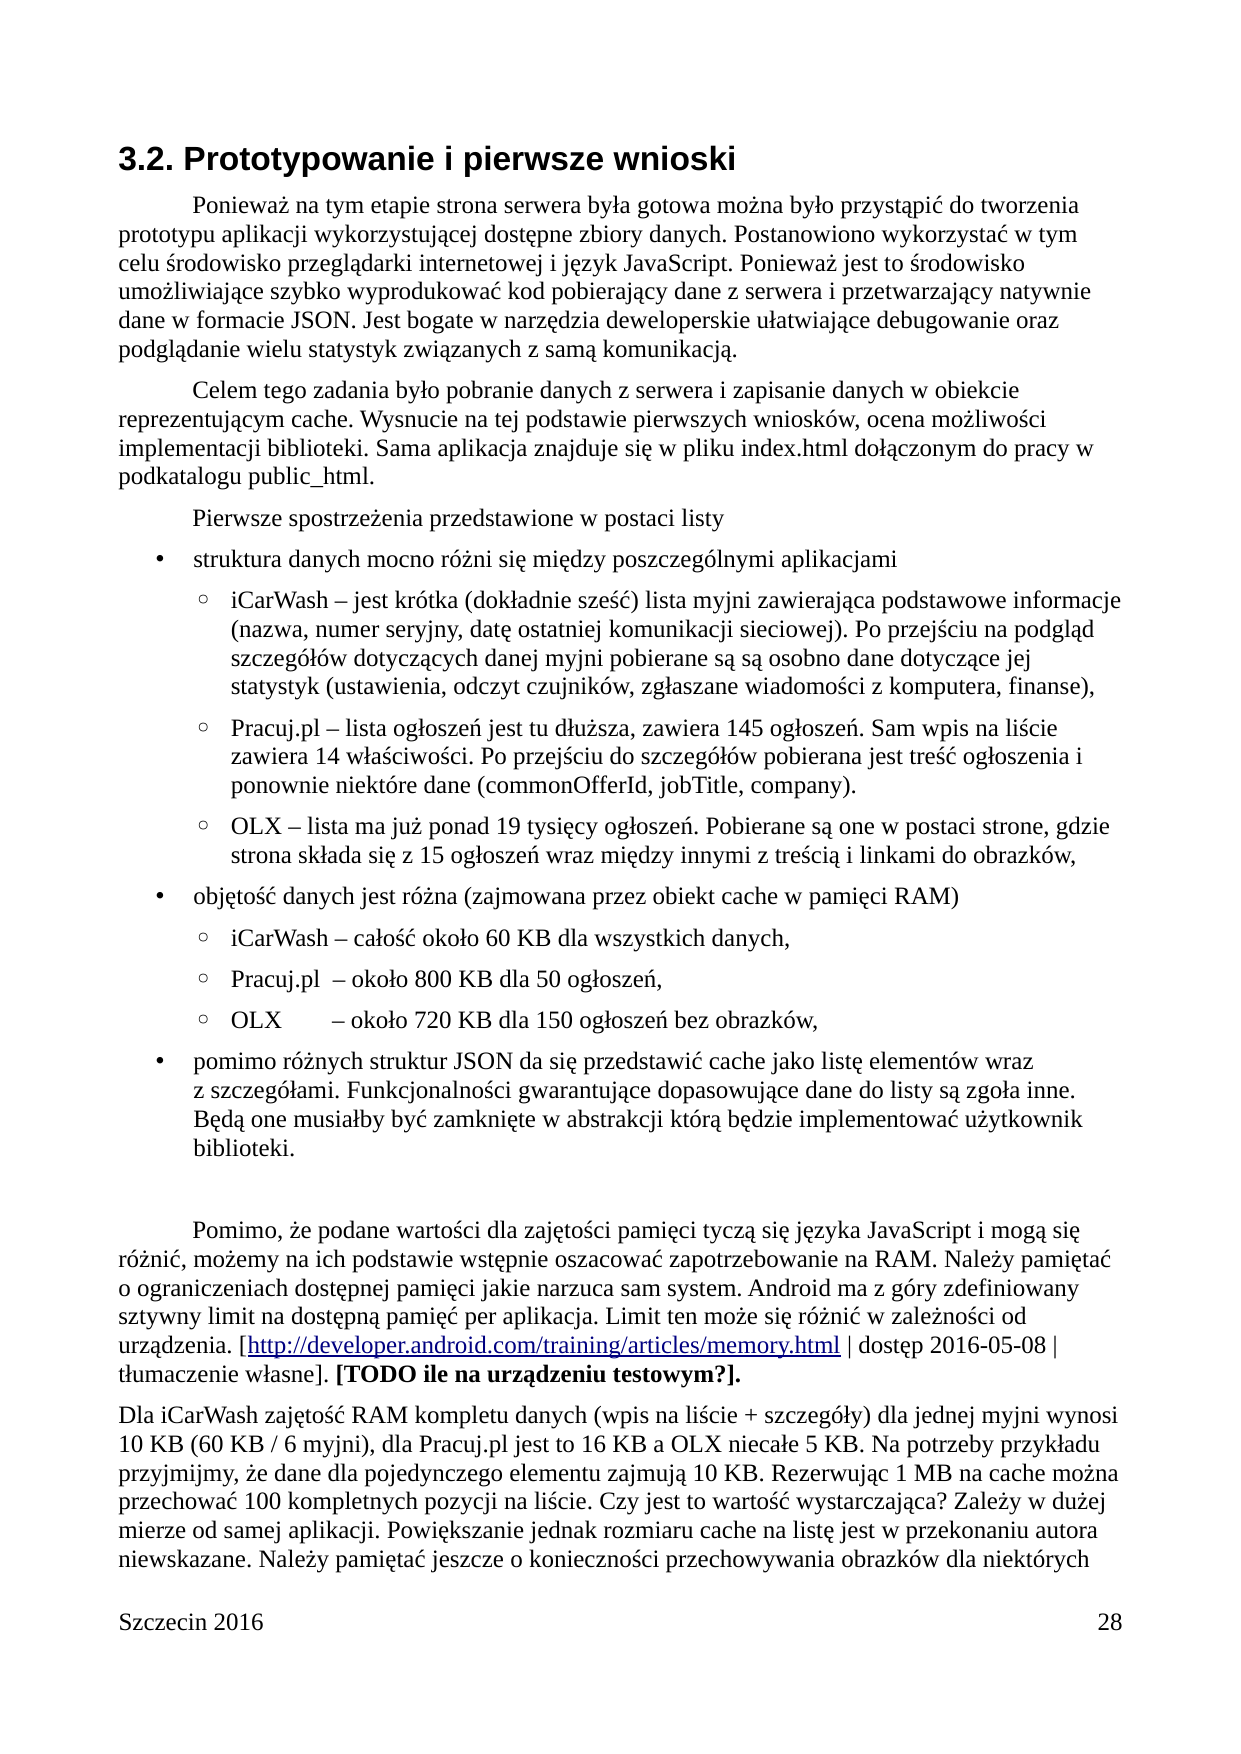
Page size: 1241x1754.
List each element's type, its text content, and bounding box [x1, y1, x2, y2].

list Pracuj.pl – lista ogłoszeń jest tu dłuższa, zawiera 145 ogłoszeń. Sam wpis na liście zawiera 14 właściwości. Po przejściu do szczegółów pobierana jest treść ogłoszenia i ponownie niektóre dane (commonOfferId, jobTitle, company). [193, 713, 1122, 799]
subtitle 3.2. Prototypowanie i pierwsze wnioski [118, 139, 1122, 178]
list OLX – około 720 KB dla 150 ogłoszeń bez obrazków, [193, 1005, 1122, 1034]
list pomimo różnych struktur JSON da się przedstawić cache jako listę elementów wraz z szczegółami. Funkcjonalności gwarantujące dopasowujące dane do listy są zgoła inne. Będą one musiałby być zamknięte w abstrakcji którą będzie implementować użytkownik biblioteki. [156, 1046, 1122, 1161]
list iCarWash – całość około 60 KB dla wszystkich danych, [193, 923, 1122, 951]
text Celem tego zadania było pobranie danych z serwera i zapisanie danych w obiekcie reprezentującym cache. Wysnucie na tej podstawie pierwszych wniosków, ocena możliwości implementacji biblioteki. Sama aplikacja znajduje się w pliku index.html dołączonym do pracy w podkatalogu public_html. [118, 375, 1122, 490]
text Ponieważ na tym etapie strona serwera była gotowa można było przystąpić do tworzenia prototypu aplikacji wykorzystującej dostępne zbiory danych. Postanowiono wykorzystać w tym celu środowisko przeglądarki internetowej i język JavaScript. Ponieważ jest to środowisko umożliwiające szybko wyprodukować kod pobierający dane z serwera i przetwarzający natywnie dane w formacie JSON. Jest bogate w narzędzia deweloperskie ułatwiające debugowanie oraz podglądanie wielu statystyk związanych z samą komunikacją. [118, 190, 1122, 363]
list OLX – lista ma już ponad 19 tysięcy ogłoszeń. Pobierane są one w postaci strone, gdzie strona składa się z 15 ogłoszeń wraz między innymi z treścią i linkami do obrazków, [193, 811, 1122, 869]
text Dla iCarWash zajętość RAM kompletu danych (wpis na liście + szczegóły) dla jednej myjni wynosi 10 KB (60 KB / 6 myjni), dla Pracuj.pl jest to 16 KB a OLX niecałe 5 KB. Na potrzeby przykładu przyjmijmy, że dane dla pojedynczego elementu zajmują 10 KB. Rezerwując 1 MB na cache można przechować 100 kompletnych pozycji na liście. Czy jest to wartość wystarczająca? Zależy w dużej mierze od samej aplikacji. Powiększanie jednak rozmiaru cache na listę jest w przekonaniu autora niewskazane. Należy pamiętać jeszcze o konieczności przechowywania obrazków dla niektórych [118, 1400, 1122, 1573]
list objętość danych jest różna (zajmowana przez obiekt cache w pamięci RAM) [156, 881, 1122, 910]
text Pomimo, że podane wartości dla zajętości pamięci tyczą się języka JavaScript i mogą się różnić, możemy na ich podstawie wstępnie oszacować zapotrzebowanie na RAM. Należy pamiętać o ograniczeniach dostępnej pamięci jakie narzuca sam system. Android ma z góry zdefiniowany sztywny limit na dostępną pamięć per aplikacja. Limit ten może się różnić w zależności od urządzenia. [http://developer.android.com/training/articles/memory.html | dostęp 2016-05-08 | tłumaczenie własne]. [TODO ile na urządzeniu testowym?]. [118, 1215, 1122, 1388]
list iCarWash – jest krótka (dokładnie sześć) lista myjni zawierająca podstawowe informacje (nazwa, numer seryjny, datę ostatniej komunikacji sieciowej). Po przejściu na podgląd szczegółów dotyczących danej myjni pobierane są są osobno dane dotyczące jej statystyk (ustawienia, odczyt czujników, zgłaszane wiadomości z komputera, finanse), [193, 585, 1122, 700]
list struktura danych mocno różni się między poszczególnymi aplikacjami [156, 544, 1122, 573]
list Pracuj.pl – około 800 KB dla 50 ogłoszeń, [193, 964, 1122, 993]
text Pierwsze spostrzeżenia przedstawione w postaci listy [118, 503, 1122, 531]
